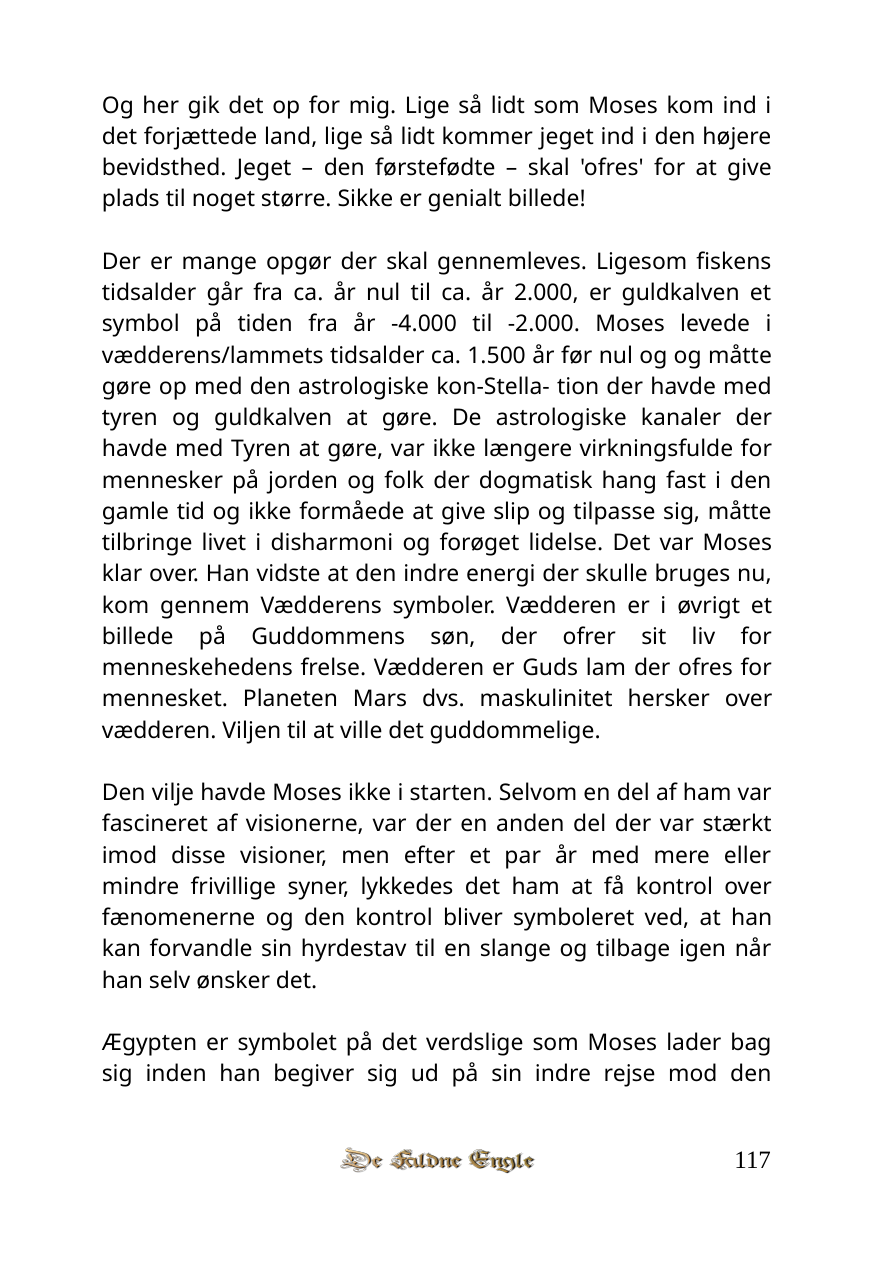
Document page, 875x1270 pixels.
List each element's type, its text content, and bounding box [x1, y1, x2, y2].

text Og her gik det op for mig. Lige så lidt som Moses kom ind i det forjættede land, lige så lidt kommer jeget ind i den højere bevidsthed. Jeget – den førstefødte – skal 'ofres' for at give plads til noget større. Sikke er genialt billede! [102, 88, 772, 213]
picture [337, 1145, 537, 1175]
text Den vilje havde Moses ikke i starten. Selvom en del af ham var fascineret af visionerne, var der en anden del der var stærkt imod disse visioner, men efter et par år med mere eller mindre frivillige syner, lykkedes det ham at få kontrol over fænomenerne og den kontrol bliver symboleret ved, at han kan forvandle sin hyrdestav til en slange og tilbage igen når han selv ønsker det. [102, 776, 772, 995]
text Der er mange opgør der skal gennemleves. Ligesom fiskens tidsalder går fra ca. år nul til ca. år 2.000, er guldkalven et symbol på tiden fra år -4.000 til -2.000. Moses levede i vædderens/lammets tidsalder ca. 1.500 år før nul og og måtte gøre op med den astrologiske kon-Stella- tion der havde med tyren og guldkalven at gøre. De astrologiske kanaler der havde med Tyren at gøre, var ikke længere virkningsfulde for mennesker på jorden og folk der dogmatisk hang fast i den gamle tid og ikke formåede at give slip og tilpasse sig, måtte tilbringe livet i disharmoni og forøget lidelse. Det var Moses klar over. Han vidste at den indre energi der skulle bruges nu, kom gennem Vædderens symboler. Vædderen er i øvrigt et billede på Guddommens søn, der ofrer sit liv for menneskehedens frelse. Vædderen er Guds lam der ofres for mennesket. Planeten Mars dvs. maskulinitet hersker over vædderen. Viljen til at ville det guddommelige. [102, 245, 772, 745]
text Ægypten er symbolet på det verdslige som Moses lader bag sig inden han begiver sig ud på sin indre rejse mod den [102, 1026, 772, 1088]
